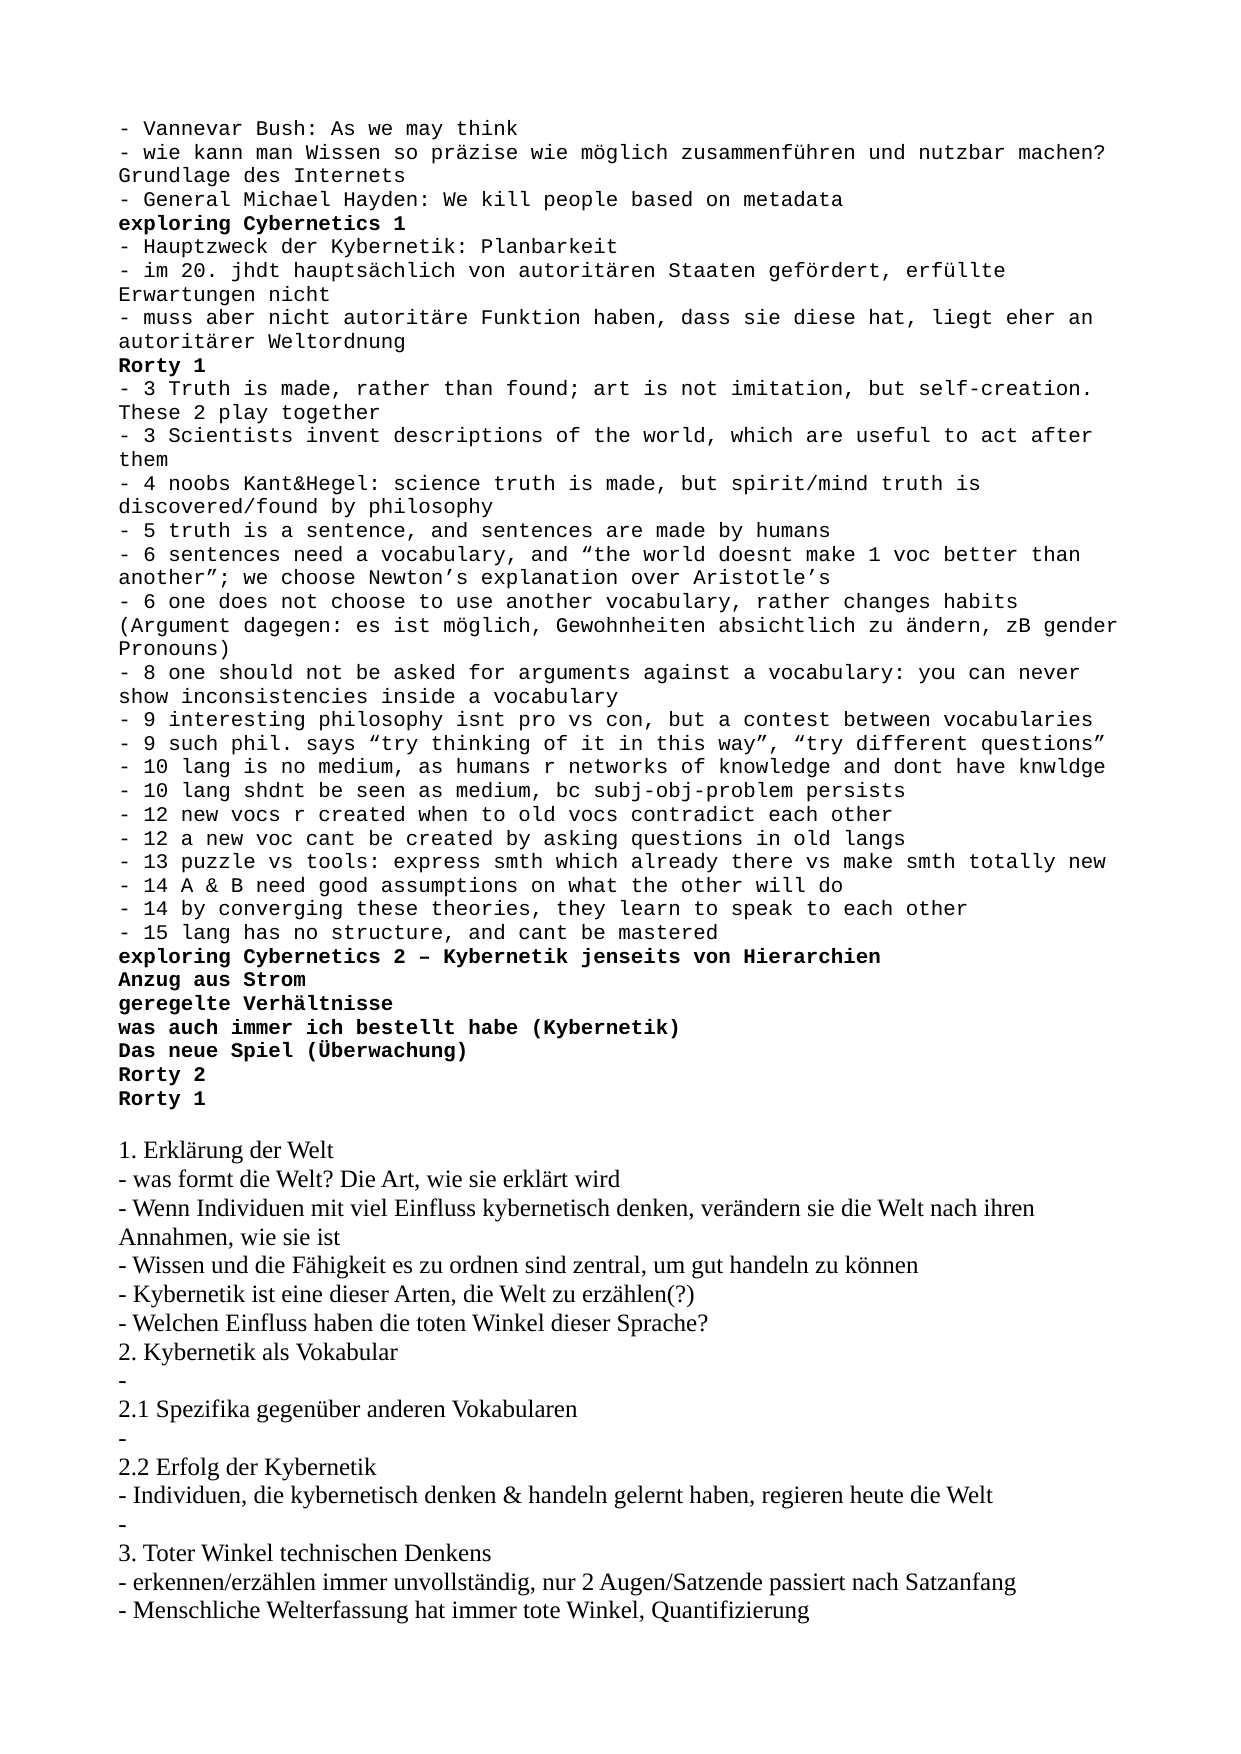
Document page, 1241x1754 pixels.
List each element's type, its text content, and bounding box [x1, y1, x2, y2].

text Anzug aus Strom [118, 969, 1122, 993]
text - Individuen, die kybernetisch denken & handeln gelernt haben, regieren heute die Welt [118, 1480, 1122, 1509]
text - wie kann man Wissen so präzise wie möglich zusammenführen und nutzbar machen? Grundlage des Internets [118, 142, 1122, 189]
text geregelte Verhältnisse [118, 993, 1122, 1017]
text - Menschliche Welterfassung hat immer tote Winkel, Quantifizierung [118, 1595, 1122, 1624]
text - [118, 1509, 1122, 1538]
text - 3 Scientists invent descriptions of the world, which are useful to act after them [118, 426, 1122, 473]
text 2.2 Erfolg der Kybernetik [118, 1452, 1122, 1480]
text - 8 one should not be asked for arguments against a vocabulary: you can never show inconsistencies inside a vocabulary [118, 662, 1122, 709]
text - 14 by converging these theories, they learn to speak to each other [118, 898, 1122, 922]
text - 15 lang has no structure, and cant be mastered [118, 922, 1122, 946]
text - 14 A & B need good assumptions on what the other will do [118, 875, 1122, 898]
text - 5 truth is a sentence, and sentences are made by humans [118, 520, 1122, 544]
text - 13 puzzle vs tools: express smth which already there vs make smth totally new [118, 851, 1122, 875]
text 3. Toter Winkel technischen Denkens [118, 1538, 1122, 1567]
text - 4 noobs Kant&Hegel: science truth is made, but spirit/mind truth is discovered/found by philosophy [118, 473, 1122, 520]
text - was formt die Welt? Die Art, wie sie erklärt wird [118, 1164, 1122, 1193]
text - [118, 1365, 1122, 1394]
text - im 20. jhdt hauptsächlich von autoritären Staaten gefördert, erfüllte Erwartungen nicht [118, 260, 1122, 307]
text - 10 lang is no medium, as humans r networks of knowledge and dont have knwldge [118, 757, 1122, 780]
text - 10 lang shdnt be seen as medium, bc subj-obj-problem persists [118, 780, 1122, 804]
text Rorty 1 [118, 1088, 1122, 1111]
text - 12 a new voc cant be created by asking questions in old langs [118, 827, 1122, 851]
text - [118, 1423, 1122, 1452]
text - erkennen/erzählen immer unvollständig, nur 2 Augen/Satzende passiert nach Satzanfang [118, 1567, 1122, 1595]
text - 9 such phil. says “try thinking of it in this way”, “try different questions” [118, 733, 1122, 757]
text was auch immer ich bestellt habe (Kybernetik) [118, 1017, 1122, 1040]
text - 6 sentences need a vocabulary, and “the world doesnt make 1 voc better than another”; we choose Newton’s explanation over Aristotle’s [118, 544, 1122, 591]
text Rorty 1 [118, 354, 1122, 378]
text - General Michael Hayden: We kill people based on metadata [118, 189, 1122, 213]
text - Wissen und die Fähigkeit es zu ordnen sind zentral, um gut handeln zu können [118, 1250, 1122, 1279]
text exploring Cybernetics 1 [118, 213, 1122, 236]
text - Wenn Individuen mit viel Einfluss kybernetisch denken, verändern sie die Welt nach ihren Annahmen, wie sie ist [118, 1193, 1122, 1250]
text - Vannevar Bush: As we may think [118, 118, 1122, 142]
text - 3 Truth is made, rather than found; art is not imitation, but self-creation. These 2 play together [118, 378, 1122, 426]
text - Welchen Einfluss haben die toten Winkel dieser Sprache? [118, 1308, 1122, 1337]
text - Hauptzweck der Kybernetik: Planbarkeit [118, 236, 1122, 260]
text - muss aber nicht autoritäre Funktion haben, dass sie diese hat, liegt eher an autoritärer Weltordnung [118, 307, 1122, 354]
text 2. Kybernetik als Vokabular [118, 1337, 1122, 1365]
text - 9 interesting philosophy isnt pro vs con, but a contest between vocabularies [118, 709, 1122, 733]
text - Kybernetik ist eine dieser Arten, die Welt zu erzählen(?) [118, 1279, 1122, 1308]
text 2.1 Spezifika gegenüber anderen Vokabularen [118, 1394, 1122, 1423]
text - 12 new vocs r created when to old vocs contradict each other [118, 804, 1122, 827]
text Das neue Spiel (Überwachung) [118, 1040, 1122, 1064]
text Rorty 2 [118, 1064, 1122, 1088]
text 1. Erklärung der Welt [118, 1135, 1122, 1164]
text exploring Cybernetics 2 – Kybernetik jenseits von Hierarchien [118, 946, 1122, 969]
text - 6 one does not choose to use another vocabulary, rather changes habits (Argument dagegen: es ist möglich, Gewohnheiten absichtlich zu ändern, zB gender Pronouns) [118, 591, 1122, 662]
